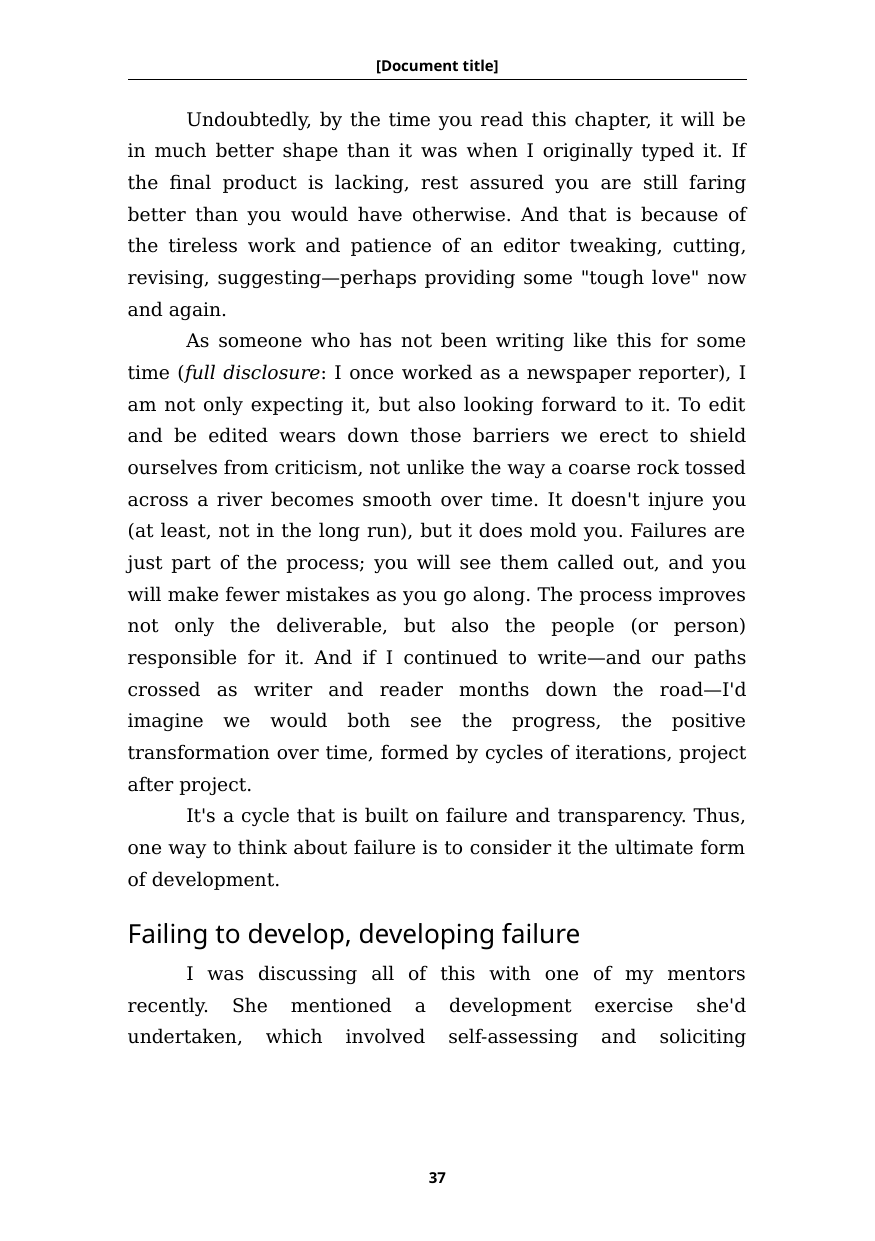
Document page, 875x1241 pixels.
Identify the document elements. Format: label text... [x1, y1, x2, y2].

text It's a cycle that is built on failure and transparency. Thus, one way to think about failure is to consider it the ultimate form of development. [127, 805, 747, 891]
text As someone who has not been writing like this for some time (full disclosure: I once worked as a newspaper reporter), I am not only expecting it, but also looking forward to it. To edit and be edited wears down those barriers we erect to shield ourselves from criticism, not unlike the way a coarse rock tossed across a river becomes smooth over time. It doesn't injure you (at least, not in the long run), but it does mold you. Failures are just part of the process; you will see them called out, and you will make fewer mistakes as you go along. The process improves not only the deliverable, but also the people (or person) responsible for it. And if I continued to write—and our paths crossed as writer and reader months down the road—I'd imagine we would both see the progress, the positive transformation over time, formed by cycles of iterations, project after project. [127, 330, 747, 796]
text I was discussing all of this with one of my mentors recently. She mentioned a development exercise she'd undertaken, which involved self-assessing and soliciting [127, 963, 747, 1048]
subtitle Failing to develop, developing failure [127, 915, 747, 951]
text Undoubtedly, by the time you read this chapter, it will be in much better shape than it was when I originally typed it. If the final product is lacking, rest assured you are still faring better than you would have otherwise. And that is because of the tireless work and patience of an editor tweaking, cutting, revising, suggesting—perhaps providing some "tough love" now and again. [127, 109, 747, 321]
